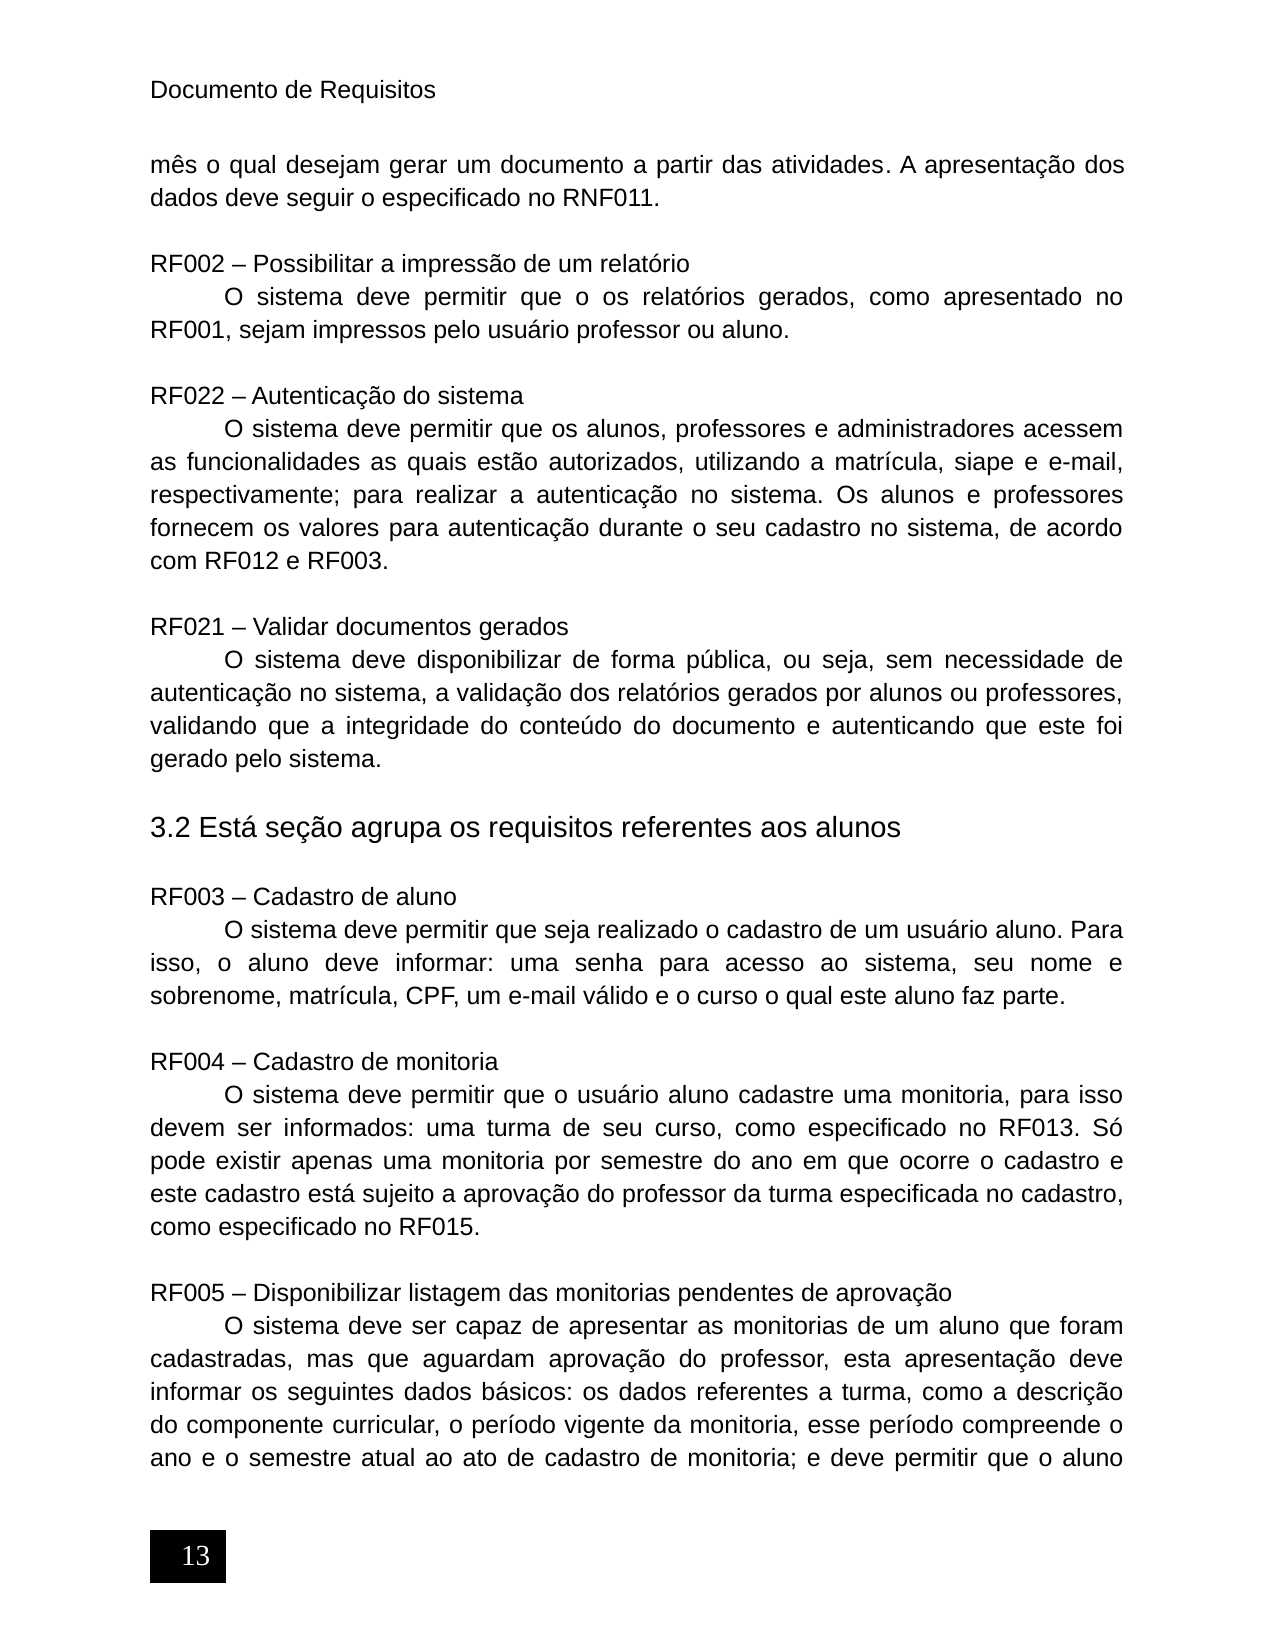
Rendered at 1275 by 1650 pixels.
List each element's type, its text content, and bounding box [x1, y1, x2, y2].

text RF004 – Cadastro de monitoria [150, 1047, 1125, 1076]
text RF002 – Possibilitar a impressão de um relatório [150, 249, 1125, 278]
text 3.2 Está seção agrupa os requisitos referentes aos alunos [150, 810, 1125, 844]
text RF005 – Disponibilizar listagem das monitorias pendentes de aprovação [150, 1278, 1125, 1307]
text O sistema deve permitir que os alunos, professores e administradores acessem as funcionalidades as quais estão autorizados, utilizando a matrícula, siape e e-mail, respectivamente; para realizar a autenticação no sistema. Os alunos e professores fornecem os valores para autenticação durante o seu cadastro no sistema, de acordo com RF012 e RF003. [150, 414, 1125, 575]
text O sistema deve ser capaz de apresentar as monitorias de um aluno que foram cadastradas, mas que aguardam aprovação do professor, esta apresentação deve informar os seguintes dados básicos: os dados referentes a turma, como a descrição do componente curricular, o período vigente da monitoria, esse período compreende o ano e o semestre atual ao ato de cadastro de monitoria; e deve permitir que o aluno [150, 1311, 1125, 1472]
text RF021 – Validar documentos gerados [150, 612, 1125, 641]
text RF022 – Autenticação do sistema [150, 381, 1125, 410]
text O sistema deve disponibilizar de forma pública, ou seja, sem necessidade de autenticação no sistema, a validação dos relatórios gerados por alunos ou professores, validando que a integridade do conteúdo do documento e autenticando que este foi gerado pelo sistema. [150, 645, 1125, 773]
text O sistema deve permitir que o usuário aluno cadastre uma monitoria, para isso devem ser informados: uma turma de seu curso, como especificado no RF013. Só pode existir apenas uma monitoria por semestre do ano em que ocorre o cadastro e este cadastro está sujeito a aprovação do professor da turma especificada no cadastro, como especificado no RF015. [150, 1080, 1125, 1241]
text mês o qual desejam gerar um documento a partir das atividades. A apresentação dos dados deve seguir o especificado no RNF011. [150, 150, 1125, 212]
text O sistema deve permitir que seja realizado o cadastro de um usuário aluno. Para isso, o aluno deve informar: uma senha para acesso ao sistema, seu nome e sobrenome, matrícula, CPF, um e-mail válido e o curso o qual este aluno faz parte. [150, 915, 1125, 1010]
text RF003 – Cadastro de aluno [150, 882, 1125, 911]
text O sistema deve permitir que o os relatórios gerados, como apresentado no RF001, sejam impressos pelo usuário professor ou aluno. [150, 282, 1125, 344]
